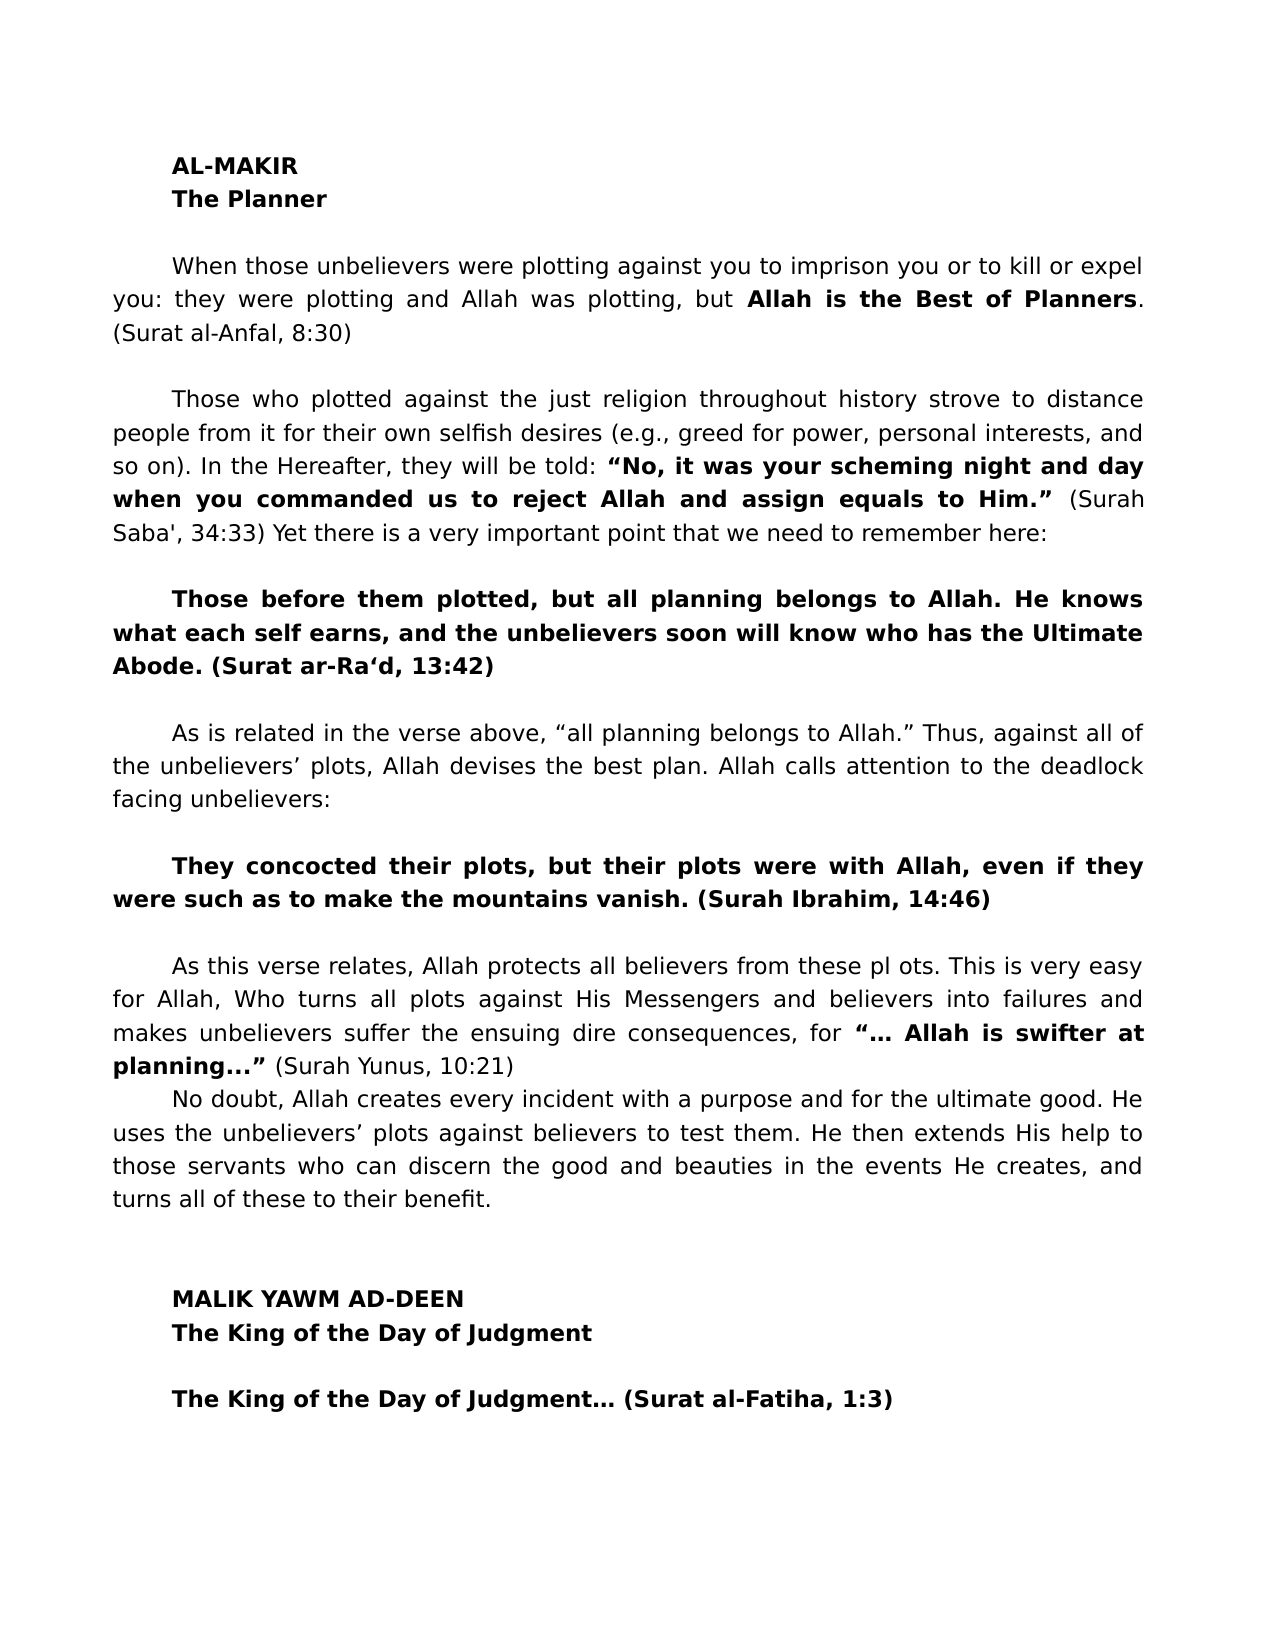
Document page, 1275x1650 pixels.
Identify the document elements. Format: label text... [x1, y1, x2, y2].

text Those who plotted against the just religion throughout history strove to distance people from it for their own selfish desires (e.g., greed for power, personal interests, and so on). In the Hereafter, they will be told: “No, it was your scheming night and day when you commanded us to reject Allah and assign equals to Him.” (Surah Saba', 34:33) Yet there is a very important point that we need to remember here: [112, 381, 1145, 548]
text The Planner [112, 181, 1145, 214]
text Those before them plotted, but all planning belongs to Allah. He knows what each self earns, and the unbelievers soon will know who has the Ultimate Abode. (Surat ar-Ra‘d, 13:42) [112, 581, 1145, 681]
text AL-MAKIR [112, 148, 1145, 181]
text As this verse relates, Allah protects all believers from these pl ots. This is very easy for Allah, Who turns all plots against His Messengers and believers into failures and makes unbelievers suffer the ensuing dire consequences, for “… Allah is swifter at planning...” (Surah Yunus, 10:21) [112, 948, 1145, 1081]
text MALIK YAWM AD-DEEN [112, 1281, 1145, 1314]
text When those unbelievers were plotting against you to imprison you or to kill or expel you: they were plotting and Allah was plotting, but Allah is the Best of Planners. (Surat al-Anfal, 8:30) [112, 248, 1145, 348]
text As is related in the verse above, “all planning belongs to Allah.” Thus, against all of the unbelievers’ plots, Allah devises the best plan. Allah calls attention to the deadlock facing unbelievers: [112, 714, 1145, 814]
text The King of the Day of Judgment [112, 1314, 1145, 1348]
text The King of the Day of Judgment… (Surat al-Fatiha, 1:3) [112, 1381, 1145, 1414]
text No doubt, Allah creates every incident with a purpose and for the ultimate good. He uses the unbelievers’ plots against believers to test them. He then extends His help to those servants who can discern the good and beauties in the events He creates, and turns all of these to their benefit. [112, 1081, 1145, 1214]
text They concocted their plots, but their plots were with Allah, even if they were such as to make the mountains vanish. (Surah Ibrahim, 14:46) [112, 848, 1145, 914]
